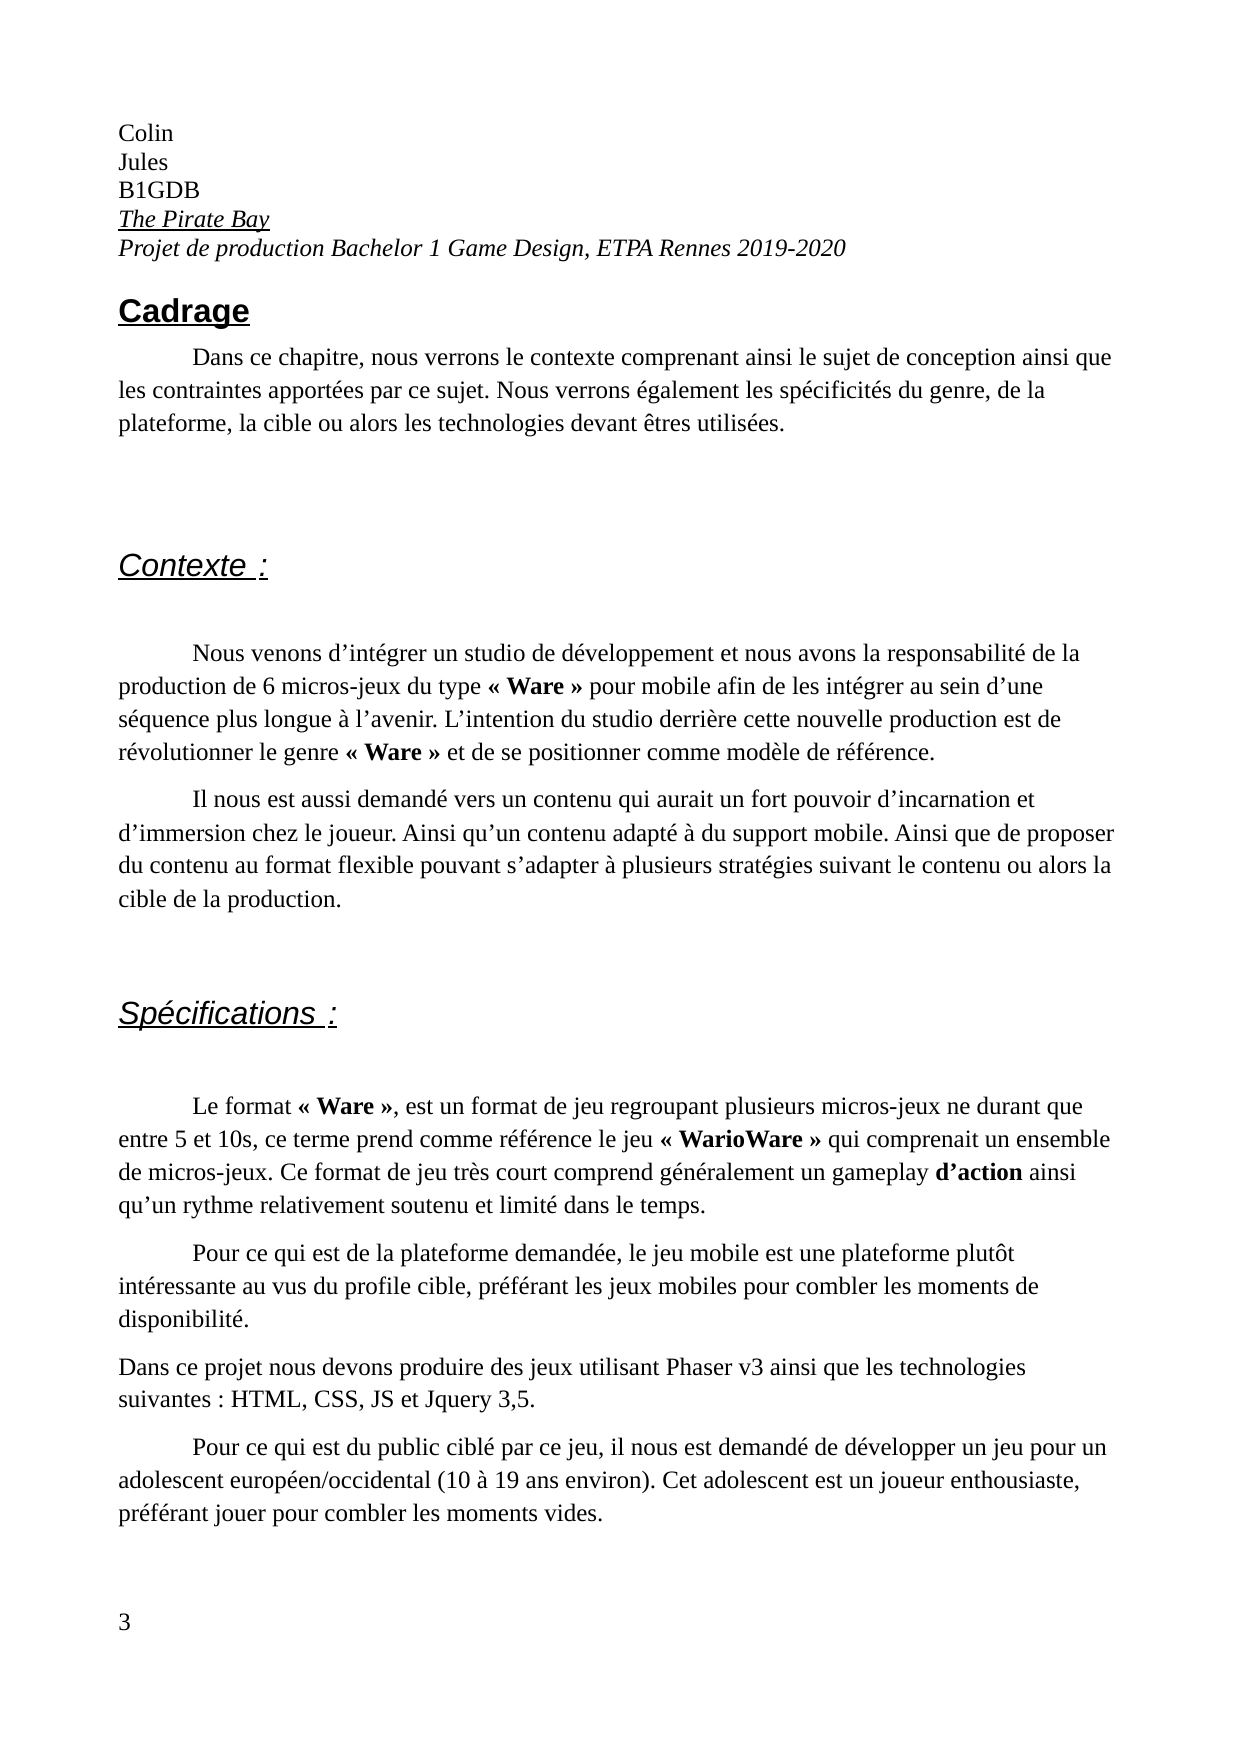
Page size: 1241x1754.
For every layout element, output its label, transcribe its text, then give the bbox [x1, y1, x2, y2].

text Nous venons d’intégrer un studio de développement et nous avons la responsabilité de la production de 6 micros-jeux du type « Ware » pour mobile afin de les intégrer au sein d’une séquence plus longue à l’avenir. L’intention du studio derrière cette nouvelle production est de révolutionner le genre « Ware » et de se positionner comme modèle de référence. [118, 638, 1122, 766]
subtitle Cadrage [118, 291, 1122, 329]
text Dans ce chapitre, nous verrons le contexte comprenant ainsi le sujet de conception ainsi que les contraintes apportées par ce sujet. Nous verrons également les spécificités du genre, de la plateforme, la cible ou alors les technologies devant êtres utilisées. [118, 342, 1122, 436]
text Pour ce qui est du public ciblé par ce jeu, il nous est demandé de développer un jeu pour un adolescent européen/occidental (10 à 19 ans environ). Cet adolescent est un joueur enthousiaste, préférant jouer pour combler les moments vides. [118, 1432, 1122, 1527]
text Il nous est aussi demandé vers un contenu qui aurait un fort pouvoir d’incarnation et d’immersion chez le joueur. Ainsi qu’un contenu adapté à du support mobile. Ainsi que de proposer du contenu au format flexible pouvant s’adapter à plusieurs stratégies suivant le contenu ou alors la cible de la production. [118, 784, 1122, 912]
text Pour ce qui est de la plateforme demandée, le jeu mobile est une plateforme plutôt intéressante au vus du profile cible, préférant les jeux mobiles pour combler les moments de disponibilité. [118, 1238, 1122, 1333]
text Dans ce projet nous devons produire des jeux utilisant Phaser v3 ainsi que les technologies suivantes : HTML, CSS, JS et Jquery 3,5. [118, 1352, 1122, 1413]
subtitle Spécifications : [118, 994, 1122, 1031]
text Le format « Ware », est un format de jeu regroupant plusieurs micros-jeux ne durant que entre 5 et 10s, ce terme prend comme référence le jeu « WarioWare » qui comprenait un ensemble de micros-jeux. Ce format de jeu très court comprend généralement un gameplay d’action ainsi qu’un rythme relativement soutenu et limité dans le temps. [118, 1091, 1122, 1219]
subtitle Contexte : [118, 546, 1122, 583]
